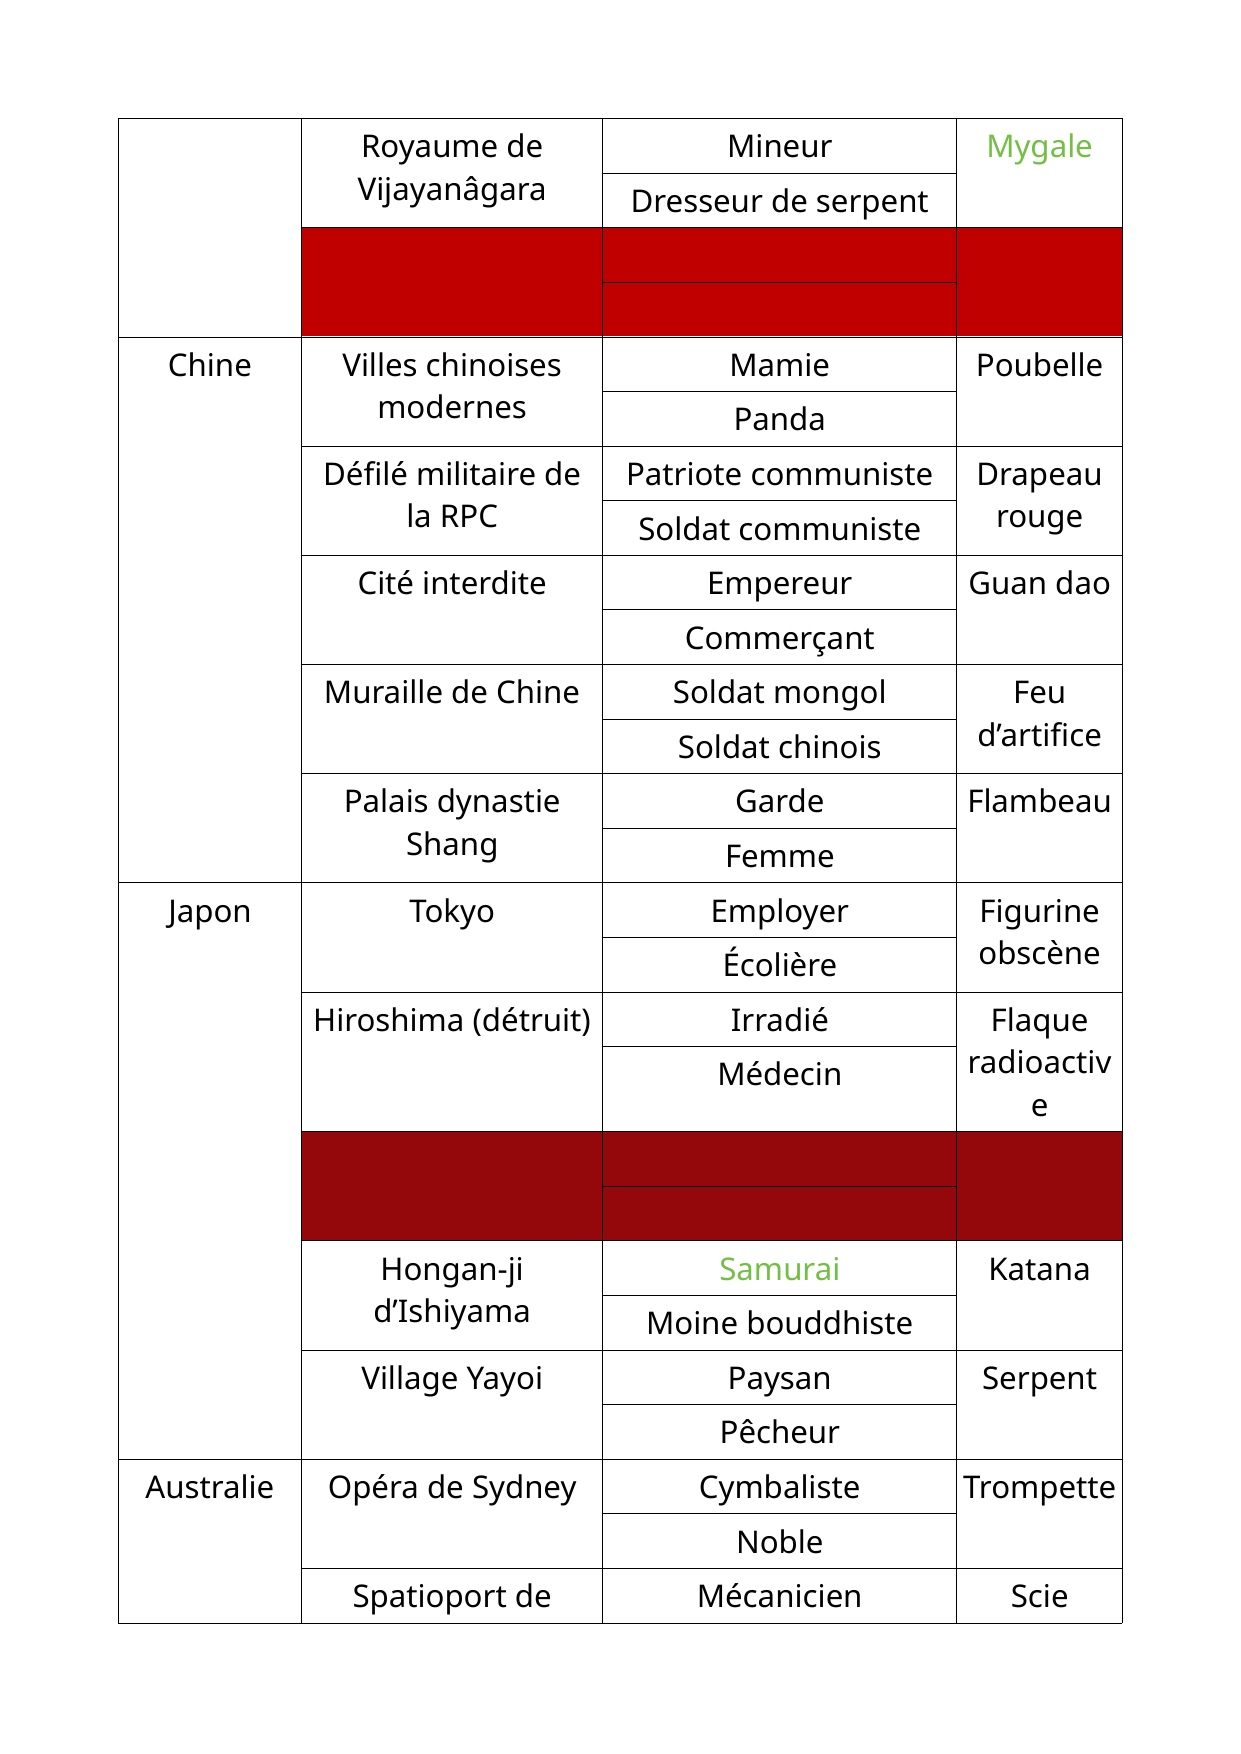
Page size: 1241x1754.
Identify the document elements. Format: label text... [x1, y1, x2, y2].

table_cell Muraille de Chine [302, 665, 602, 773]
table_cell Australie [119, 1460, 301, 1622]
table_cell Empereur [603, 556, 956, 609]
table_cell Hiroshima (détruit) [302, 993, 602, 1131]
table_cell Garde [603, 774, 956, 828]
table_cell Royaume de Vijayanâgara [302, 119, 602, 227]
table_cell Katana [957, 1241, 1122, 1349]
table_cell Patriote communiste [603, 447, 956, 500]
table_cell Trompette [957, 1460, 1122, 1568]
table_cell Serpent [957, 1351, 1122, 1459]
table_cell [603, 283, 956, 336]
table_cell Dresseur de serpent [603, 174, 956, 227]
table_cell Médecin [603, 1047, 956, 1131]
table_cell Mineur [603, 119, 956, 173]
table_cell Cymbaliste [603, 1460, 956, 1513]
table_cell Employer [603, 883, 956, 937]
table_cell Chine [119, 338, 301, 882]
table_cell [603, 1132, 956, 1186]
table_cell [957, 228, 1122, 336]
table_cell Scie [957, 1569, 1122, 1622]
table_cell Panda [603, 392, 956, 446]
table_cell Pêcheur [603, 1405, 956, 1459]
table_cell Poubelle [957, 338, 1122, 446]
table_cell [957, 1132, 1122, 1240]
table_cell Noble [603, 1514, 956, 1568]
table_cell Flaque radioactive [957, 993, 1122, 1131]
table_cell Drapeau rouge [957, 447, 1122, 555]
table_cell Cité interdite [302, 556, 602, 664]
table_cell Soldat communiste [603, 501, 956, 555]
table_cell Japon [119, 883, 301, 1459]
table_cell Irradié [603, 993, 956, 1046]
table_cell Mygale [957, 119, 1122, 227]
table_cell Femme [603, 829, 956, 882]
table_cell [302, 228, 602, 336]
table_cell [603, 228, 956, 282]
table_cell Villes chinoises modernes [302, 338, 602, 446]
table_cell Village Yayoi [302, 1351, 602, 1459]
table_cell Soldat chinois [603, 720, 956, 773]
table_cell Samurai [603, 1241, 956, 1295]
table_cell [302, 1132, 602, 1240]
table_cell Figurine obscène [957, 883, 1122, 991]
table_cell [119, 119, 301, 336]
table_cell Flambeau [957, 774, 1122, 882]
table_cell Hongan-ji d’Ishiyama [302, 1241, 602, 1349]
table_cell Palais dynastie Shang [302, 774, 602, 882]
table_cell Guan dao [957, 556, 1122, 664]
table_cell Moine bouddhiste [603, 1296, 956, 1349]
table_cell Commerçant [603, 610, 956, 664]
table_cell Défilé militaire de la RPC [302, 447, 602, 555]
table_cell Feu d’artifice [957, 665, 1122, 773]
table_cell Mécanicien [603, 1569, 956, 1622]
table_cell [603, 1187, 956, 1240]
table_cell Tokyo [302, 883, 602, 991]
table_cell Écolière [603, 938, 956, 991]
table_cell Spatioport de [302, 1569, 602, 1622]
table_cell Opéra de Sydney [302, 1460, 602, 1568]
table_cell Soldat mongol [603, 665, 956, 718]
table_cell Mamie [603, 338, 956, 391]
table_cell Paysan [603, 1351, 956, 1404]
